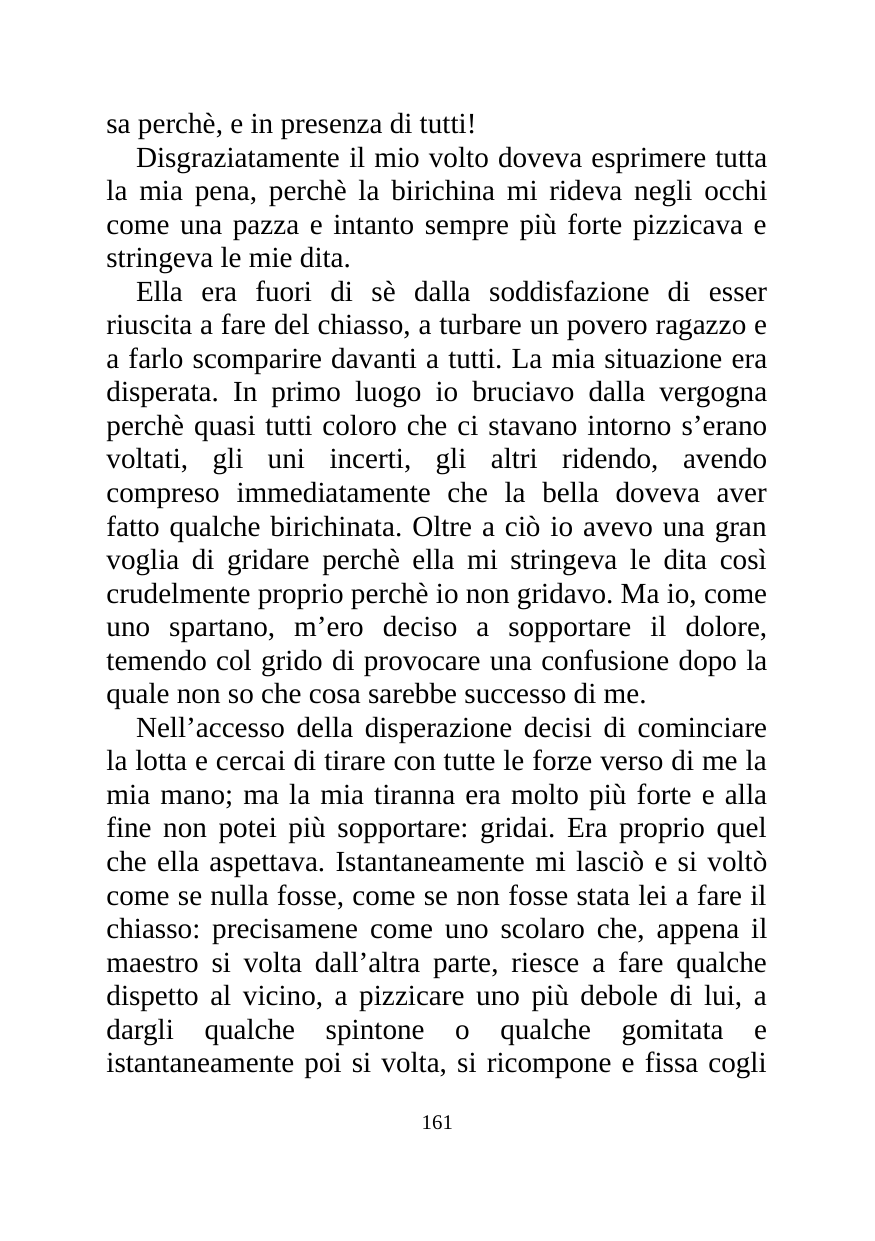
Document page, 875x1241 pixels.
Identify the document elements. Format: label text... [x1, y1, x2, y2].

text Disgraziatamente il mio volto doveva esprimere tutta la mia pena, perchè la birichina mi rideva negli occhi come una pazza e intanto sempre più forte pizzicava e stringeva le mie dita. [106, 140, 768, 274]
text sa perchè, e in presenza di tutti! [106, 106, 768, 140]
text Ella era fuori di sè dalla soddisfazione di esser riuscita a fare del chiasso, a turbare un povero ragazzo e a farlo scomparire davanti a tutti. La mia situazione era disperata. In primo luogo io bruciavo dalla vergogna perchè quasi tutti coloro che ci stavano intorno s’erano voltati, gli uni incerti, gli altri ridendo, avendo compreso immediatamente che la bella doveva aver fatto qualche birichinata. Oltre a ciò io avevo una gran voglia di gridare perchè ella mi stringeva le dita così crudelmente proprio perchè io non gridavo. Ma io, come uno spartano, m’ero deciso a sopportare il dolore, temendo col grido di provocare una confusione dopo la quale non so che cosa sarebbe successo di me. [106, 274, 768, 710]
text Nell’accesso della disperazione decisi di cominciare la lotta e cercai di tirare con tutte le forze verso di me la mia mano; ma la mia tiranna era molto più forte e alla fine non potei più sopportare: gridai. Era proprio quel che ella aspettava. Istantaneamente mi lasciò e si voltò come se nulla fosse, come se non fosse stata lei a fare il chiasso: precisamene come uno scolaro che, appena il maestro si volta dall’altra parte, riesce a fare qualche dispetto al vicino, a pizzicare uno più debole di lui, a dargli qualche spintone o qualche gomitata e istantaneamente poi si volta, si ricompone e fissa cogli [106, 710, 768, 1079]
